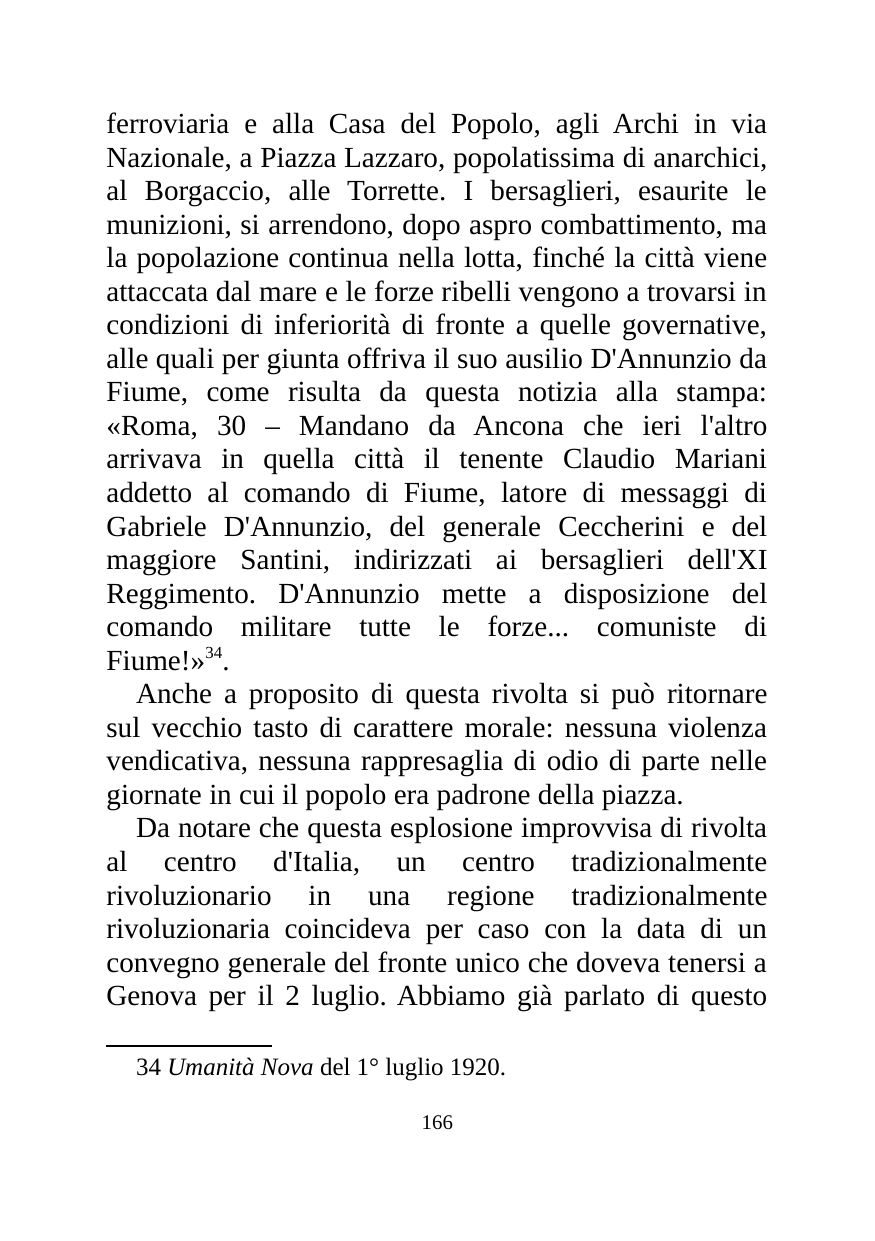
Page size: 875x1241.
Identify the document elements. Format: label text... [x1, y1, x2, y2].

text Anche a proposito di questa rivolta si può ritornare sul vecchio tasto di carattere morale: nessuna violenza vendicativa, nessuna rappresaglia di odio di parte nelle giornate in cui il popolo era padrone della piazza. [106, 676, 768, 811]
text ferroviaria e alla Casa del Popolo, agli Archi in via Nazionale, a Piazza Lazzaro, popolatissima di anarchici, al Borgaccio, alle Torrette. I bersaglieri, esaurite le munizioni, si arrendono, dopo aspro combattimento, ma la popolazione continua nella lotta, finché la città viene attaccata dal mare e le forze ribelli vengono a trovarsi in condizioni di inferiorità di fronte a quelle governative, alle quali per giunta offriva il suo ausilio D'Annunzio da Fiume, come risulta da questa notizia alla stampa: «Roma, 30 – Mandano da Ancona che ieri l'altro arrivava in quella città il tenente Claudio Mariani addetto al comando di Fiume, latore di messaggi di Gabriele D'Annunzio, del generale Ceccherini e del maggiore Santini, indirizzati ai bersaglieri dell'XI Reggimento. D'Annunzio mette a disposizione del comando militare tutte le forze... comuniste di Fiume!». [106, 106, 768, 676]
text Umanità Nova del 1° luglio 1920. [106, 1052, 768, 1080]
text Da notare che questa esplosione improvvisa di rivolta al centro d'Italia, un centro tradizionalmente rivoluzionario in una regione tradizionalmente rivoluzionaria coincideva per caso con la data di un convegno generale del fronte unico che doveva tenersi a Genova per il 2 luglio. Abbiamo già parlato di questo [106, 811, 768, 1012]
